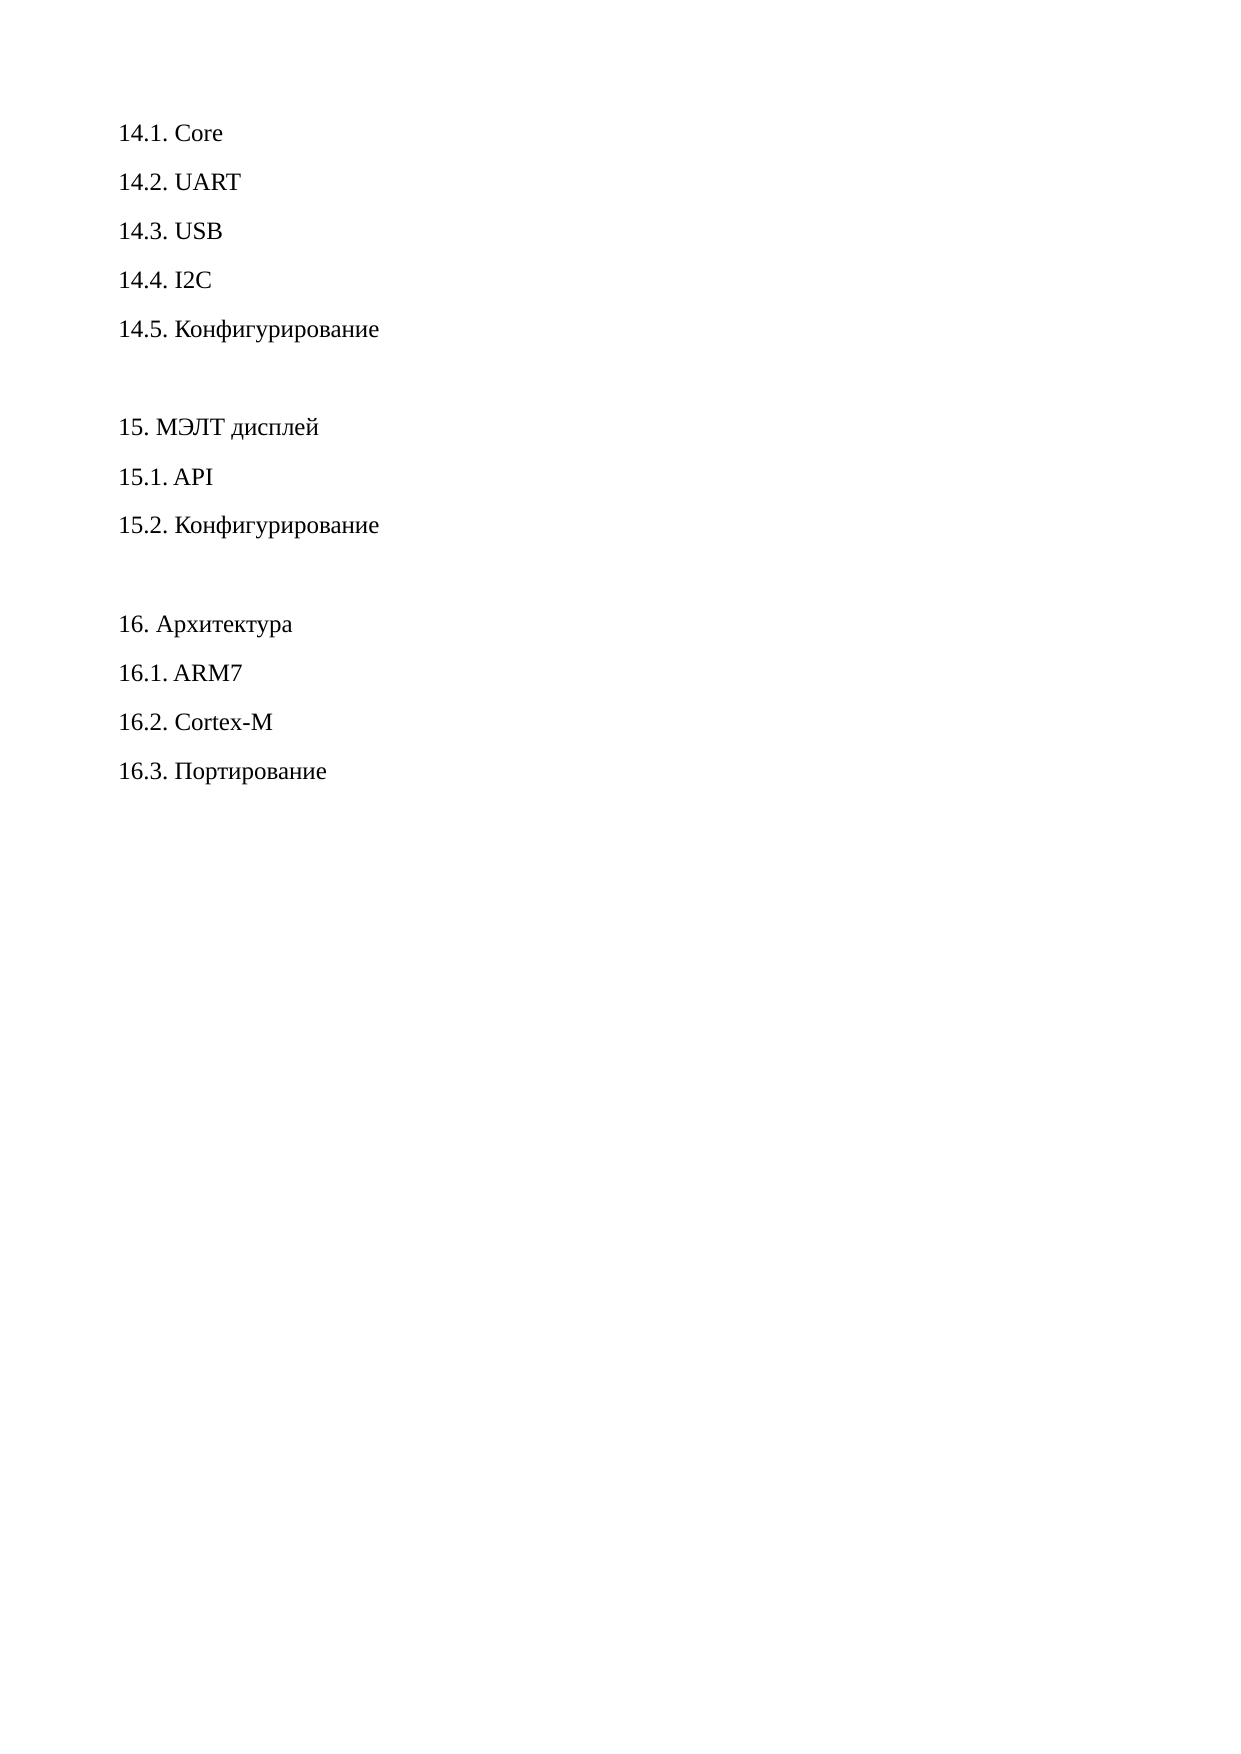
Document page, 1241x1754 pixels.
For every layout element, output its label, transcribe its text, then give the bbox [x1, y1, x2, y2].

text 16.3. Портирование [118, 756, 1122, 785]
text 14.5. Конфигурирование [118, 314, 1122, 343]
text 15.1. API [118, 462, 1122, 490]
text 16.1. ARM7 [118, 658, 1122, 687]
text 16.2. Cortex-M [118, 707, 1122, 736]
text 14.2. UART [118, 167, 1122, 196]
text 14.4. I2C [118, 265, 1122, 294]
text 14.3. USB [118, 216, 1122, 245]
text 14.1. Core [118, 118, 1122, 147]
text 16. Архитектура [118, 609, 1122, 637]
text 15. МЭЛТ дисплей [118, 412, 1122, 441]
text 15.2. Конфигурирование [118, 511, 1122, 539]
